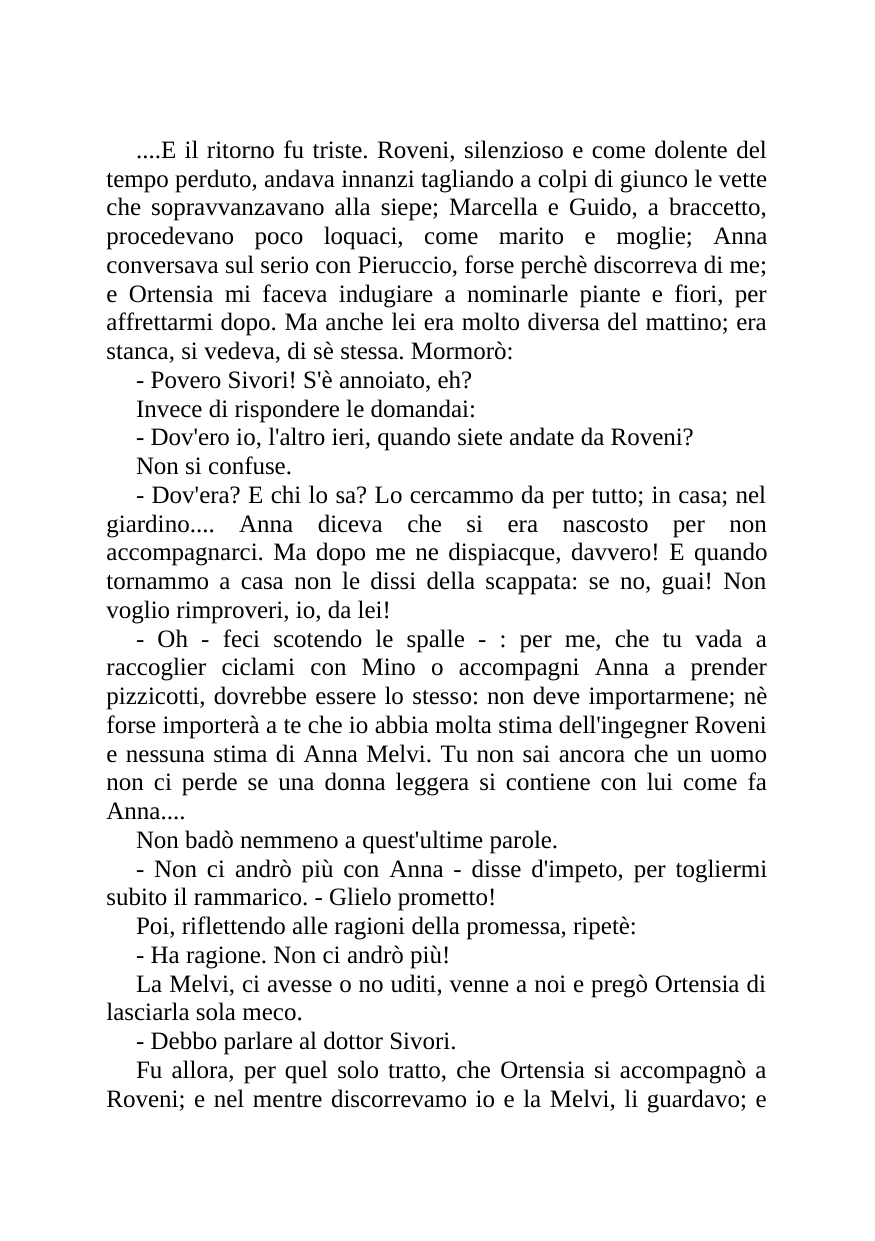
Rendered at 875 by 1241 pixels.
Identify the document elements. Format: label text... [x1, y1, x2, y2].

text - Non ci andrò più con Anna - disse d'impeto, per togliermi subito il rammarico. - Glielo prometto! [106, 854, 768, 911]
text - Oh - feci scotendo le spalle - : per me, che tu vada a raccoglier ciclami con Mino o accompagni Anna a prender pizzicotti, dovrebbe essere lo stesso: non deve importarmene; nè forse importerà a te che io abbia molta stima dell'ingegner Roveni e nessuna stima di Anna Melvi. Tu non sai ancora che un uomo non ci perde se una donna leggera si contiene con lui come fa Anna.... [106, 624, 768, 825]
text - Debbo parlare al dottor Sivori. [106, 1026, 768, 1055]
text Invece di rispondere le domandai: [106, 394, 768, 422]
text Non si confuse. [106, 451, 768, 480]
text Fu allora, per quel solo tratto, che Ortensia si accompagnò a Roveni; e nel mentre discorrevamo io e la Melvi, li guardavo; e [106, 1055, 768, 1112]
text Non badò nemmeno a quest'ultime parole. [106, 825, 768, 854]
text - Dov'ero io, l'altro ieri, quando siete andate da Roveni? [106, 422, 768, 451]
text - Povero Sivori! S'è annoiato, eh? [106, 365, 768, 394]
text ....E il ritorno fu triste. Roveni, silenzioso e come dolente del tempo perduto, andava innanzi tagliando a colpi di giunco le vette che sopravvanzavano alla siepe; Marcella e Guido, a braccetto, procedevano poco loquaci, come marito e moglie; Anna conversava sul serio con Pieruccio, forse perchè discorreva di me; e Ortensia mi faceva indugiare a nominarle piante e fiori, per affrettarmi dopo. Ma anche lei era molto diversa del mattino; era stanca, si vedeva, di sè stessa. Mormorò: [106, 135, 768, 365]
text La Melvi, ci avesse o no uditi, venne a noi e pregò Ortensia di lasciarla sola meco. [106, 969, 768, 1026]
text - Dov'era? E chi lo sa? Lo cercammo da per tutto; in casa; nel giardino.... Anna diceva che si era nascosto per non accompagnarci. Ma dopo me ne dispiacque, davvero! E quando tornammo a casa non le dissi della scappata: se no, guai! Non voglio rimproveri, io, da lei! [106, 480, 768, 624]
text - Ha ragione. Non ci andrò più! [106, 940, 768, 969]
text Poi, riflettendo alle ragioni della promessa, ripetè: [106, 911, 768, 940]
